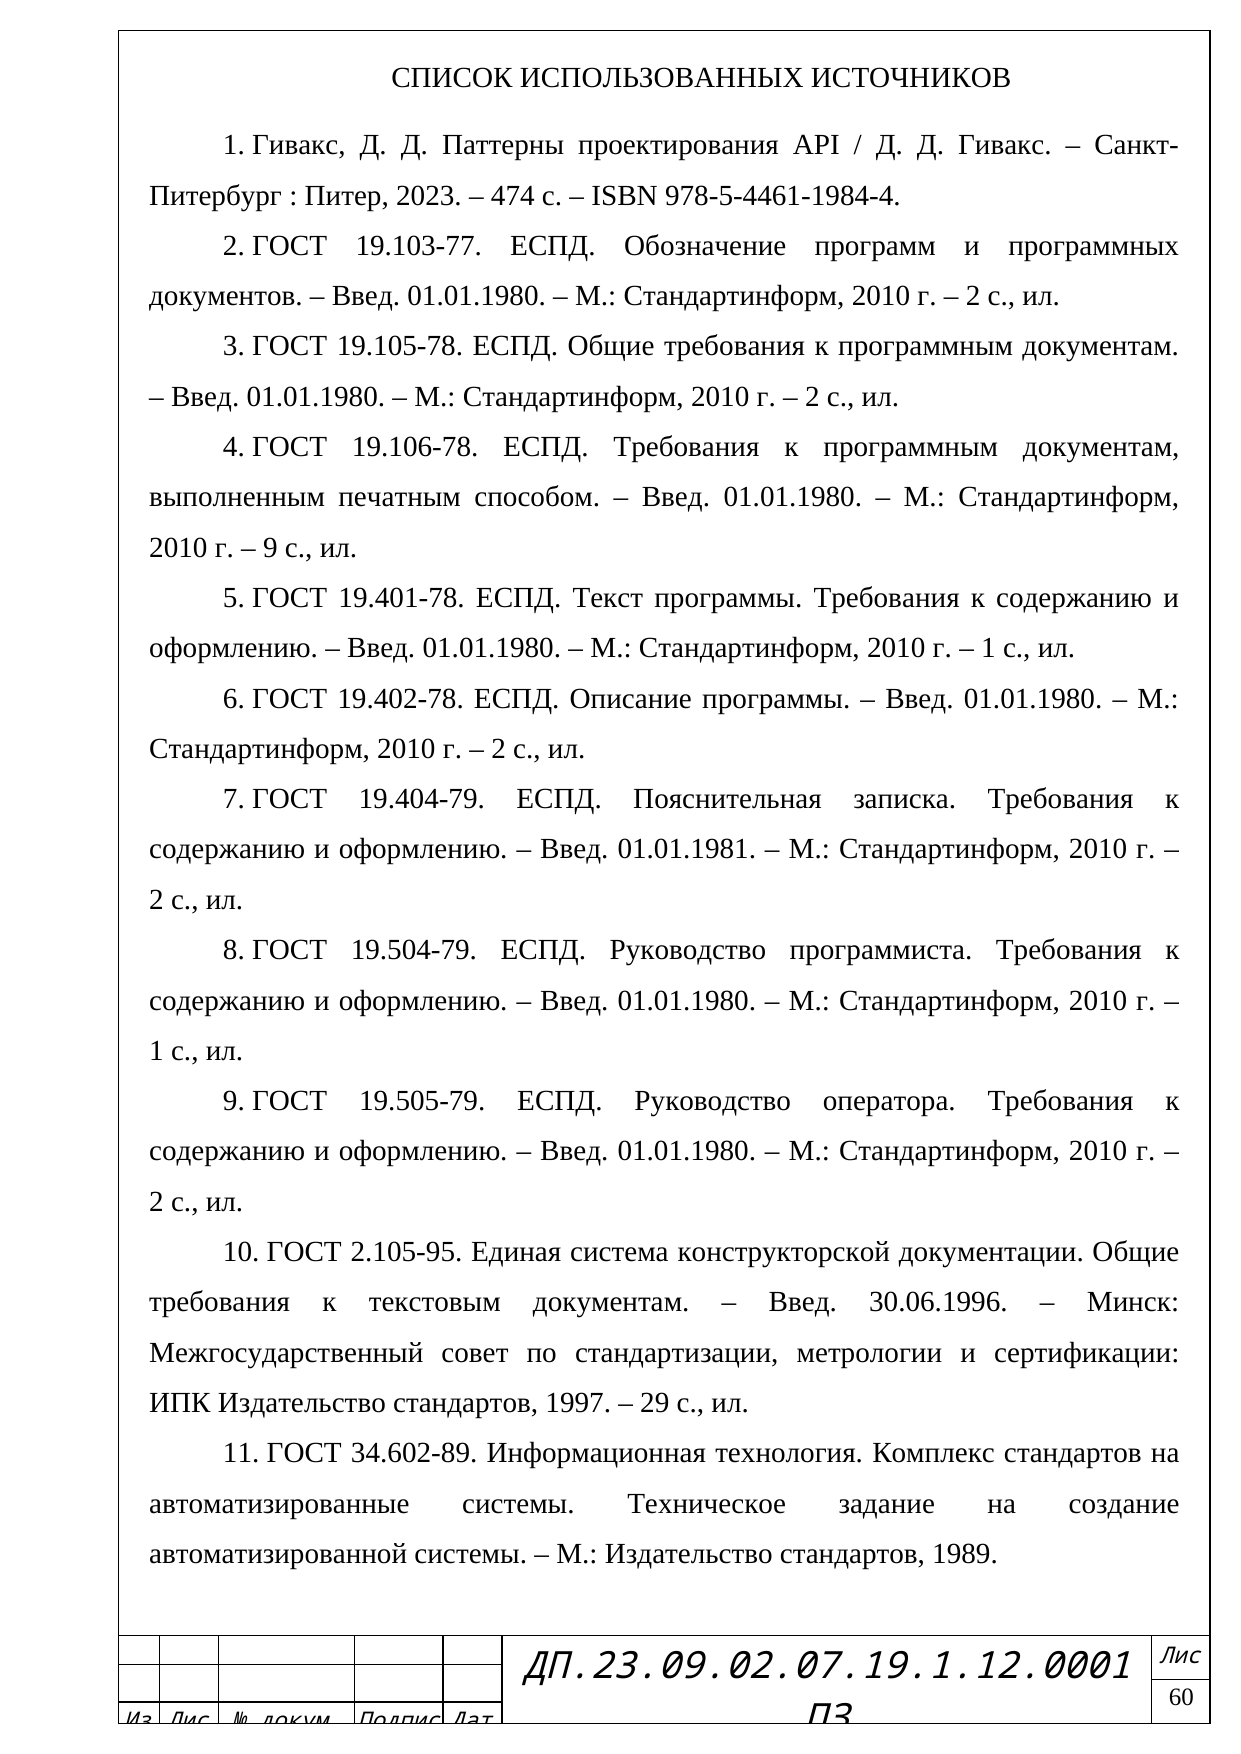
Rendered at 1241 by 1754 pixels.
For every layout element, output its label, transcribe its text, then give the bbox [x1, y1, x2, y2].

list ГОСТ 19.404-79. ЕСПД. Пояснительная записка. Требования к содержанию и оформлению. – Введ. 01.01.1981. – М.: Стандартинформ, 2010 г. – 2 с., ил. [149, 781, 1180, 916]
list ГОСТ 19.505-79. ЕСПД. Руководство оператора. Требования к содержанию и оформлению. – Введ. 01.01.1980. – М.: Стандартинформ, 2010 г. – 2 с., ил. [149, 1083, 1180, 1217]
list ГОСТ 19.105-78. ЕСПД. Общие требования к программным документам. – Введ. 01.01.1980. – М.: Стандартинформ, 2010 г. – 2 с., ил. [149, 328, 1180, 412]
list ГОСТ 19.402-78. ЕСПД. Описание программы. – Введ. 01.01.1980. – М.: Стандартинформ, 2010 г. – 2 с., ил. [149, 681, 1180, 764]
list ГОСТ 19.401-78. ЕСПД. Текст программы. Требования к содержанию и оформлению. – Введ. 01.01.1980. – М.: Стандартинформ, 2010 г. – 1 с., ил. [149, 580, 1180, 664]
list ГОСТ 19.504-79. ЕСПД. Руководство программиста. Требования к содержанию и оформлению. – Введ. 01.01.1980. – М.: Стандартинформ, 2010 г. – 1 с., ил. [149, 932, 1180, 1066]
list ГОСТ 19.103-77. ЕСПД. Обозначение программ и программных документов. – Введ. 01.01.1980. – М.: Стандартинформ, 2010 г. – 2 с., ил. [149, 228, 1180, 312]
text СПИСОК ИСПОЛЬЗОВАННЫХ ИСТОЧНИКОВ [223, 60, 1180, 94]
list ГОСТ 2.105-95. Единая система конструкторской документации. Общие требования к текстовым документам. – Введ. 30.06.1996. – Минск: Межгосударственный совет по стандартизации, метрологии и сертификации: ИПК Издательство стандартов, 1997. – 29 с., ил. [149, 1234, 1180, 1419]
list ГОСТ 19.106-78. ЕСПД. Требования к программным документам, выполненным печатным способом. – Введ. 01.01.1980. – М.: Стандартинформ, 2010 г. – 9 с., ил. [149, 429, 1180, 563]
list Гивакс, Д. Д. Паттерны проектирования API / Д. Д. Гивакс. – Санкт-Питербург : Питер, 2023. – 474 с. – ISBN 978-5-4461-1984-4. [149, 127, 1180, 211]
list ГОСТ 34.602-89. Информационная технология. Комплекс стандартов на автоматизированные системы. Техническое задание на создание автоматизированной системы. – М.: Издательство стандартов, 1989. [149, 1435, 1180, 1569]
